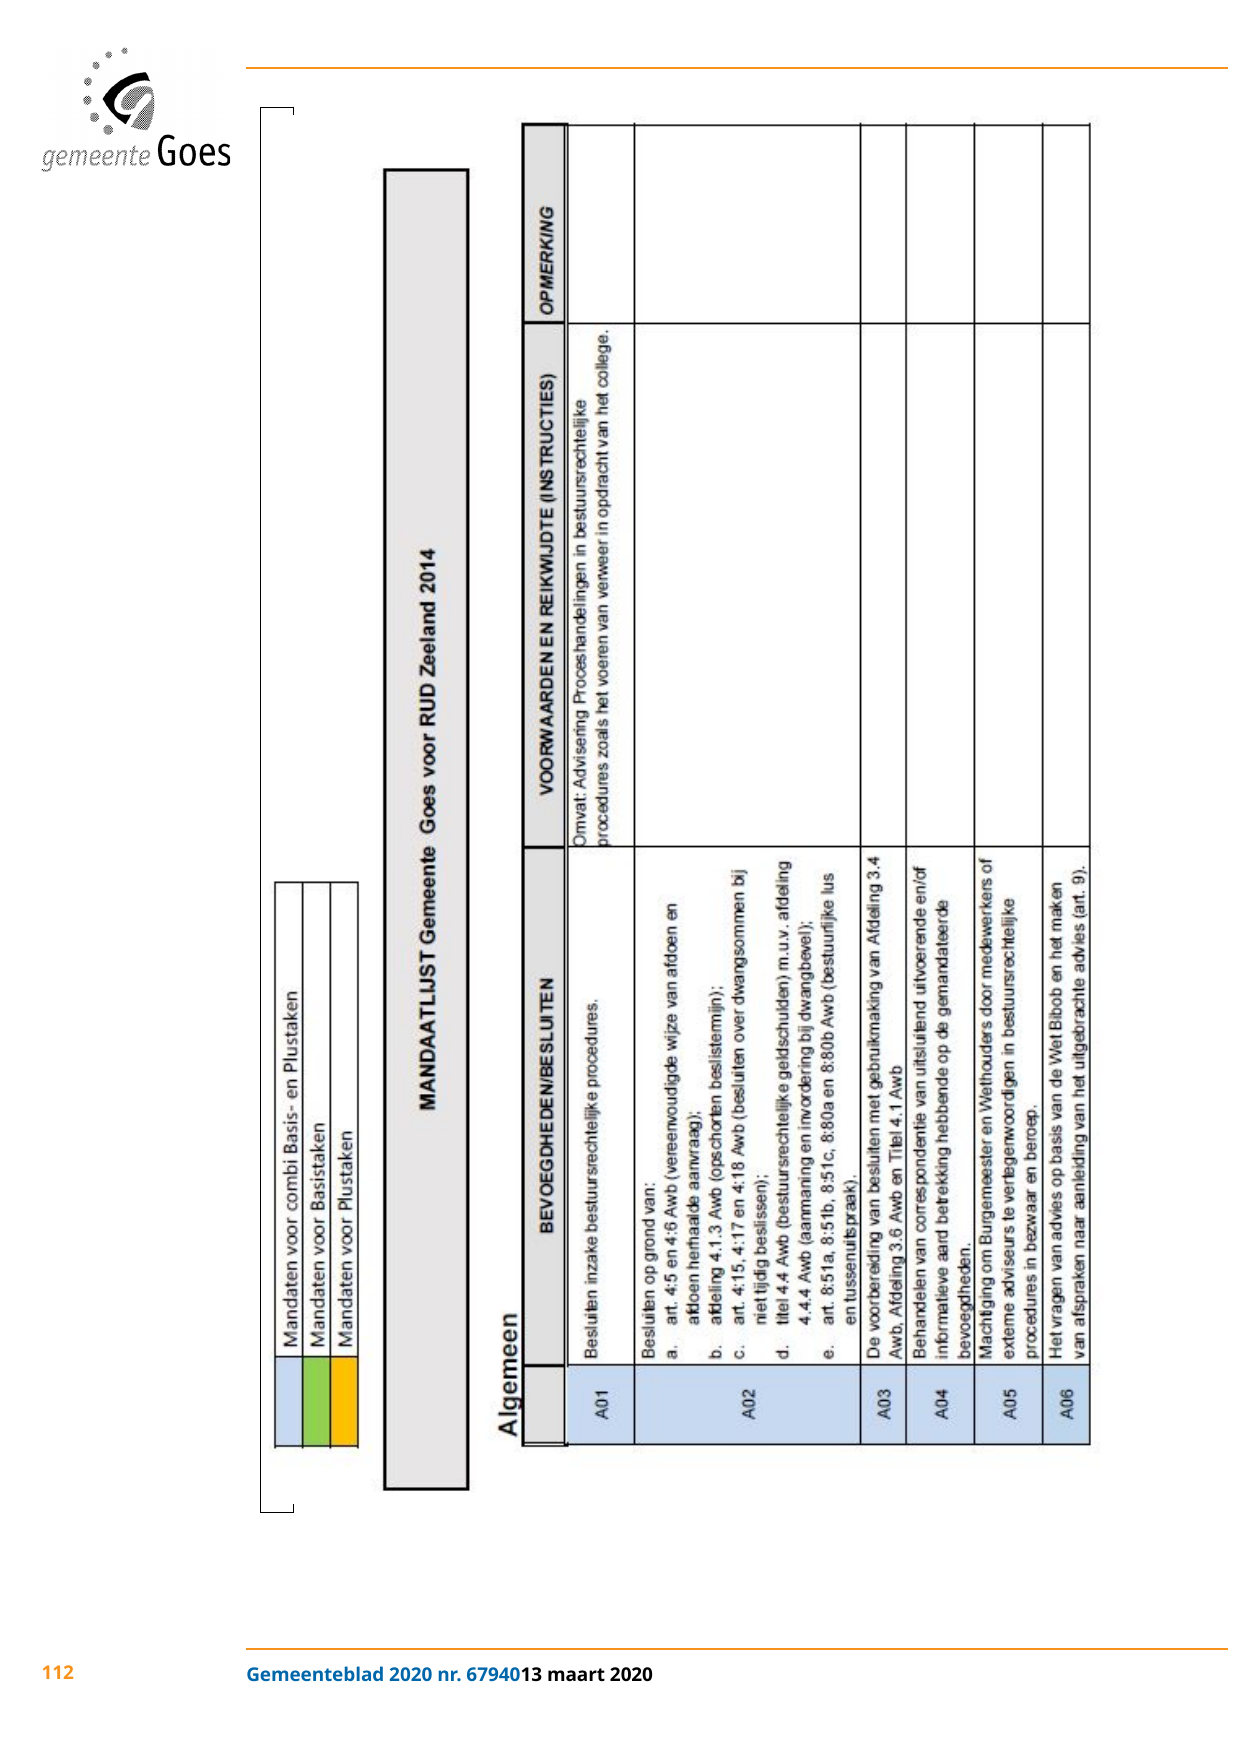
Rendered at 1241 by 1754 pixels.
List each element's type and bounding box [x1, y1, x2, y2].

picture [268, 115, 1104, 1504]
picture [41, 47, 231, 172]
